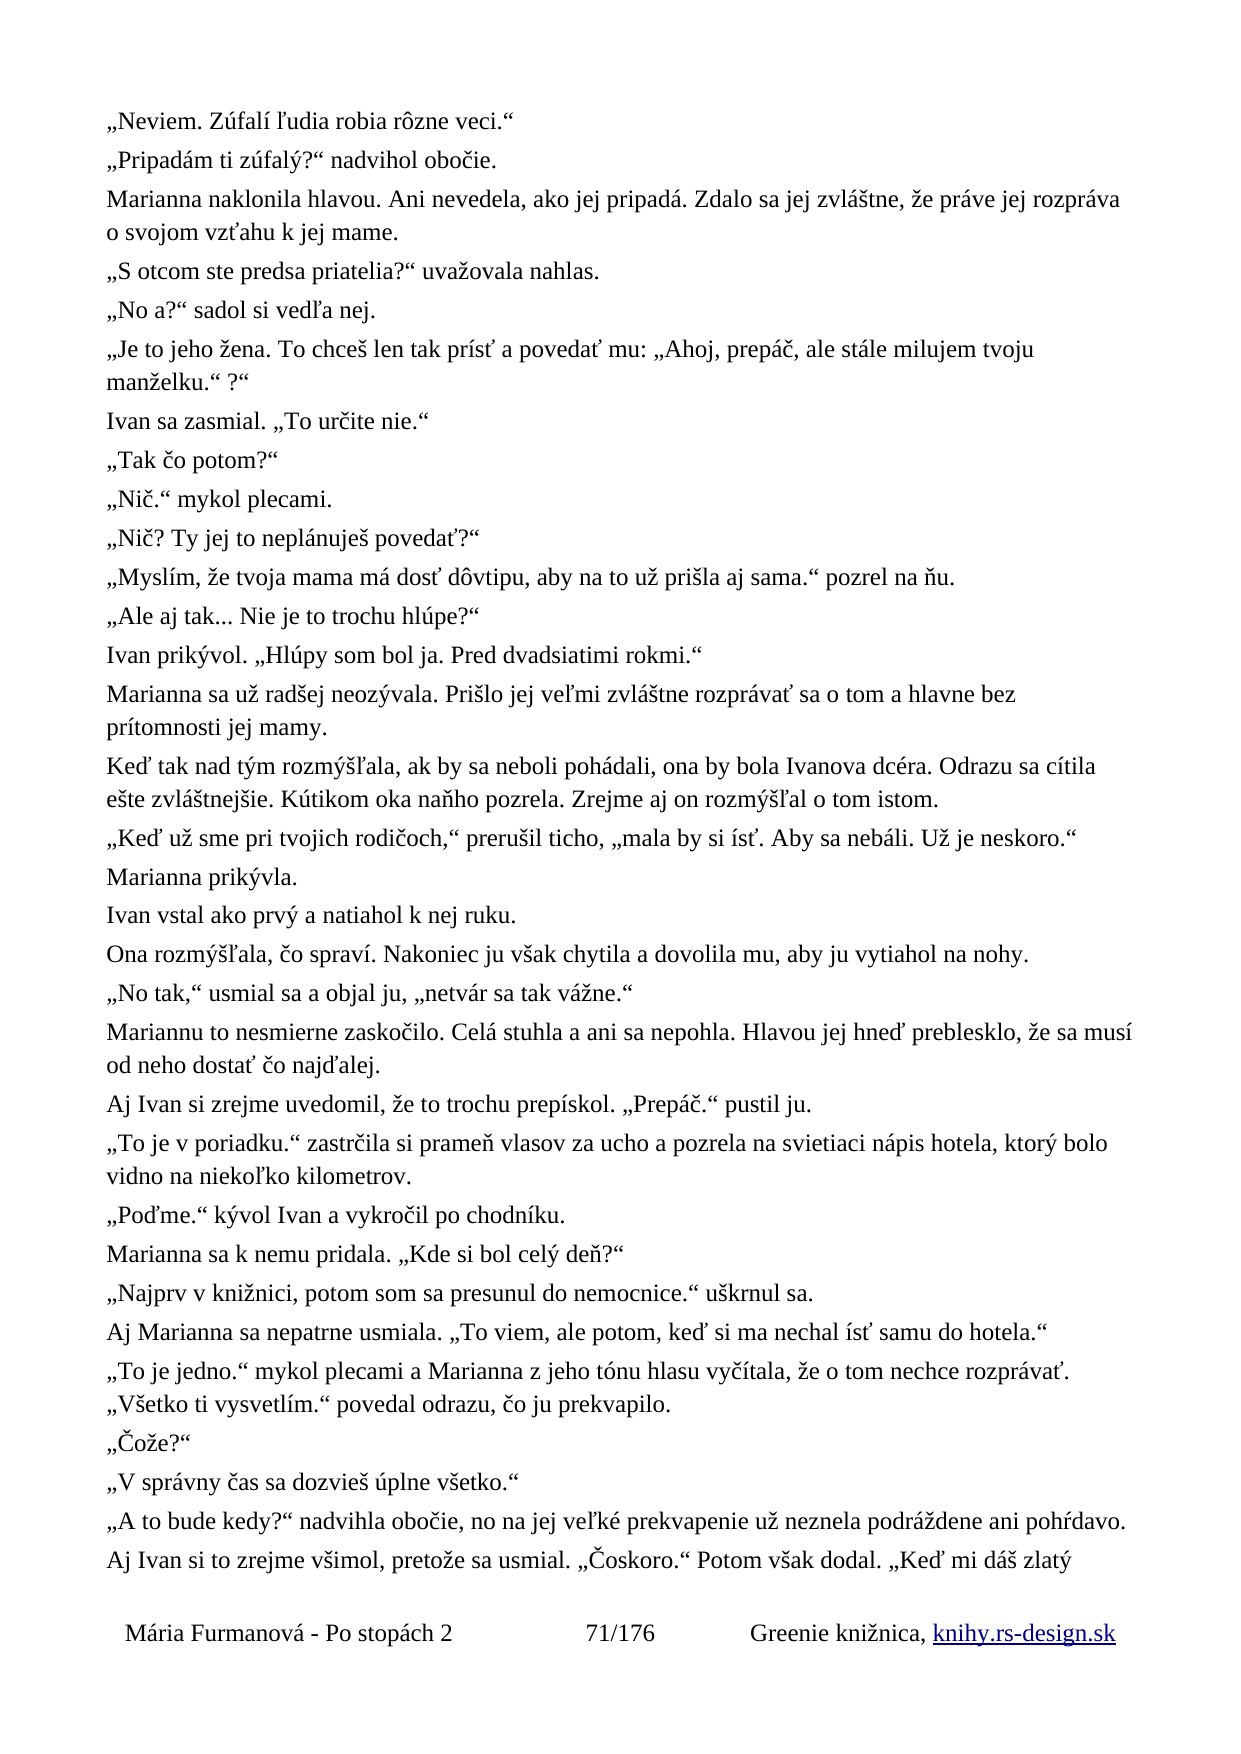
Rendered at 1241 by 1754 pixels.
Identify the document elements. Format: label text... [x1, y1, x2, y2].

text Ivan prikývol. „Hlúpy som bol ja. Pred dvadsiatimi rokmi.“ [106, 640, 1134, 668]
text „No a?“ sadol si vedľa nej. [106, 295, 1134, 324]
text „Pripadám ti zúfalý?“ nadvihol obočie. [106, 145, 1134, 174]
text „Keď už sme pri tvojich rodičoch,“ prerušil ticho, „mala by si ísť. Aby sa nebáli. Už je neskoro.“ [106, 823, 1134, 851]
text „S otcom ste predsa priatelia?“ uvažovala nahlas. [106, 256, 1134, 285]
text Ona rozmýšľala, čo spraví. Nakoniec ju však chytila a dovolila mu, aby ju vytiahol na nohy. [106, 939, 1134, 968]
text Aj Ivan si to zrejme všimol, pretože sa usmial. „Čoskoro.“ Potom však dodal. „Keď mi dáš zlatý [106, 1545, 1134, 1574]
text Mariannu to nesmierne zaskočilo. Celá stuhla a ani sa nepohla. Hlavou jej hneď preblesklo, že sa musí od neho dostať čo najďalej. [106, 1017, 1134, 1079]
text Ivan vstal ako prvý a natiahol k nej ruku. [106, 901, 1134, 929]
text „Nič? Ty jej to neplánuješ povedať?“ [106, 523, 1134, 552]
text Marianna sa k nemu pridala. „Kde si bol celý deň?“ [106, 1239, 1134, 1268]
text „Čože?“ [106, 1428, 1134, 1457]
text „Nič.“ mykol plecami. [106, 484, 1134, 513]
text Marianna prikývla. [106, 862, 1134, 890]
text „Myslím, že tvoja mama má dosť dôvtipu, aby na to už prišla aj sama.“ pozrel na ňu. [106, 562, 1134, 591]
text „To je v poriadku.“ zastrčila si prameň vlasov za ucho a pozrela na svietiaci nápis hotela, ktorý bolo vidno na niekoľko kilometrov. [106, 1128, 1134, 1190]
text „A to bude kedy?“ nadvihla obočie, no na jej veľké prekvapenie už neznela podráždene ani pohŕdavo. [106, 1506, 1134, 1535]
text Ivan sa zasmial. „To určite nie.“ [106, 406, 1134, 435]
text Aj Marianna sa nepatrne usmiala. „To viem, ale potom, keď si ma nechal ísť samu do hotela.“ [106, 1317, 1134, 1346]
text „To je jedno.“ mykol plecami a Marianna z jeho tónu hlasu vyčítala, že o tom nechce rozprávať. „Všetko ti vysvetlím.“ povedal odrazu, čo ju prekvapilo. [106, 1356, 1134, 1418]
text Keď tak nad tým rozmýšľala, ak by sa neboli pohádali, ona by bola Ivanova dcéra. Odrazu sa cítila ešte zvláštnejšie. Kútikom oka naňho pozrela. Zrejme aj on rozmýšľal o tom istom. [106, 751, 1134, 812]
text „Najprv v knižnici, potom som sa presunul do nemocnice.“ uškrnul sa. [106, 1278, 1134, 1307]
text Marianna sa už radšej neozývala. Prišlo jej veľmi zvláštne rozprávať sa o tom a hlavne bez prítomnosti jej mamy. [106, 679, 1134, 741]
text „Tak čo potom?“ [106, 445, 1134, 474]
text „Neviem. Zúfalí ľudia robia rôzne veci.“ [106, 106, 1134, 135]
text „Poďme.“ kývol Ivan a vykročil po chodníku. [106, 1200, 1134, 1229]
text Aj Ivan si zrejme uvedomil, že to trochu prepískol. „Prepáč.“ pustil ju. [106, 1089, 1134, 1118]
text Marianna naklonila hlavou. Ani nevedela, ako jej pripadá. Zdalo sa jej zvláštne, že práve jej rozpráva o svojom vzťahu k jej mame. [106, 184, 1134, 246]
text „No tak,“ usmial sa a objal ju, „netvár sa tak vážne.“ [106, 978, 1134, 1007]
text „V správny čas sa dozvieš úplne všetko.“ [106, 1467, 1134, 1496]
text „Je to jeho žena. To chceš len tak prísť a povedať mu: „Ahoj, prepáč, ale stále milujem tvoju manželku.“ ?“ [106, 334, 1134, 396]
text „Ale aj tak... Nie je to trochu hlúpe?“ [106, 601, 1134, 629]
